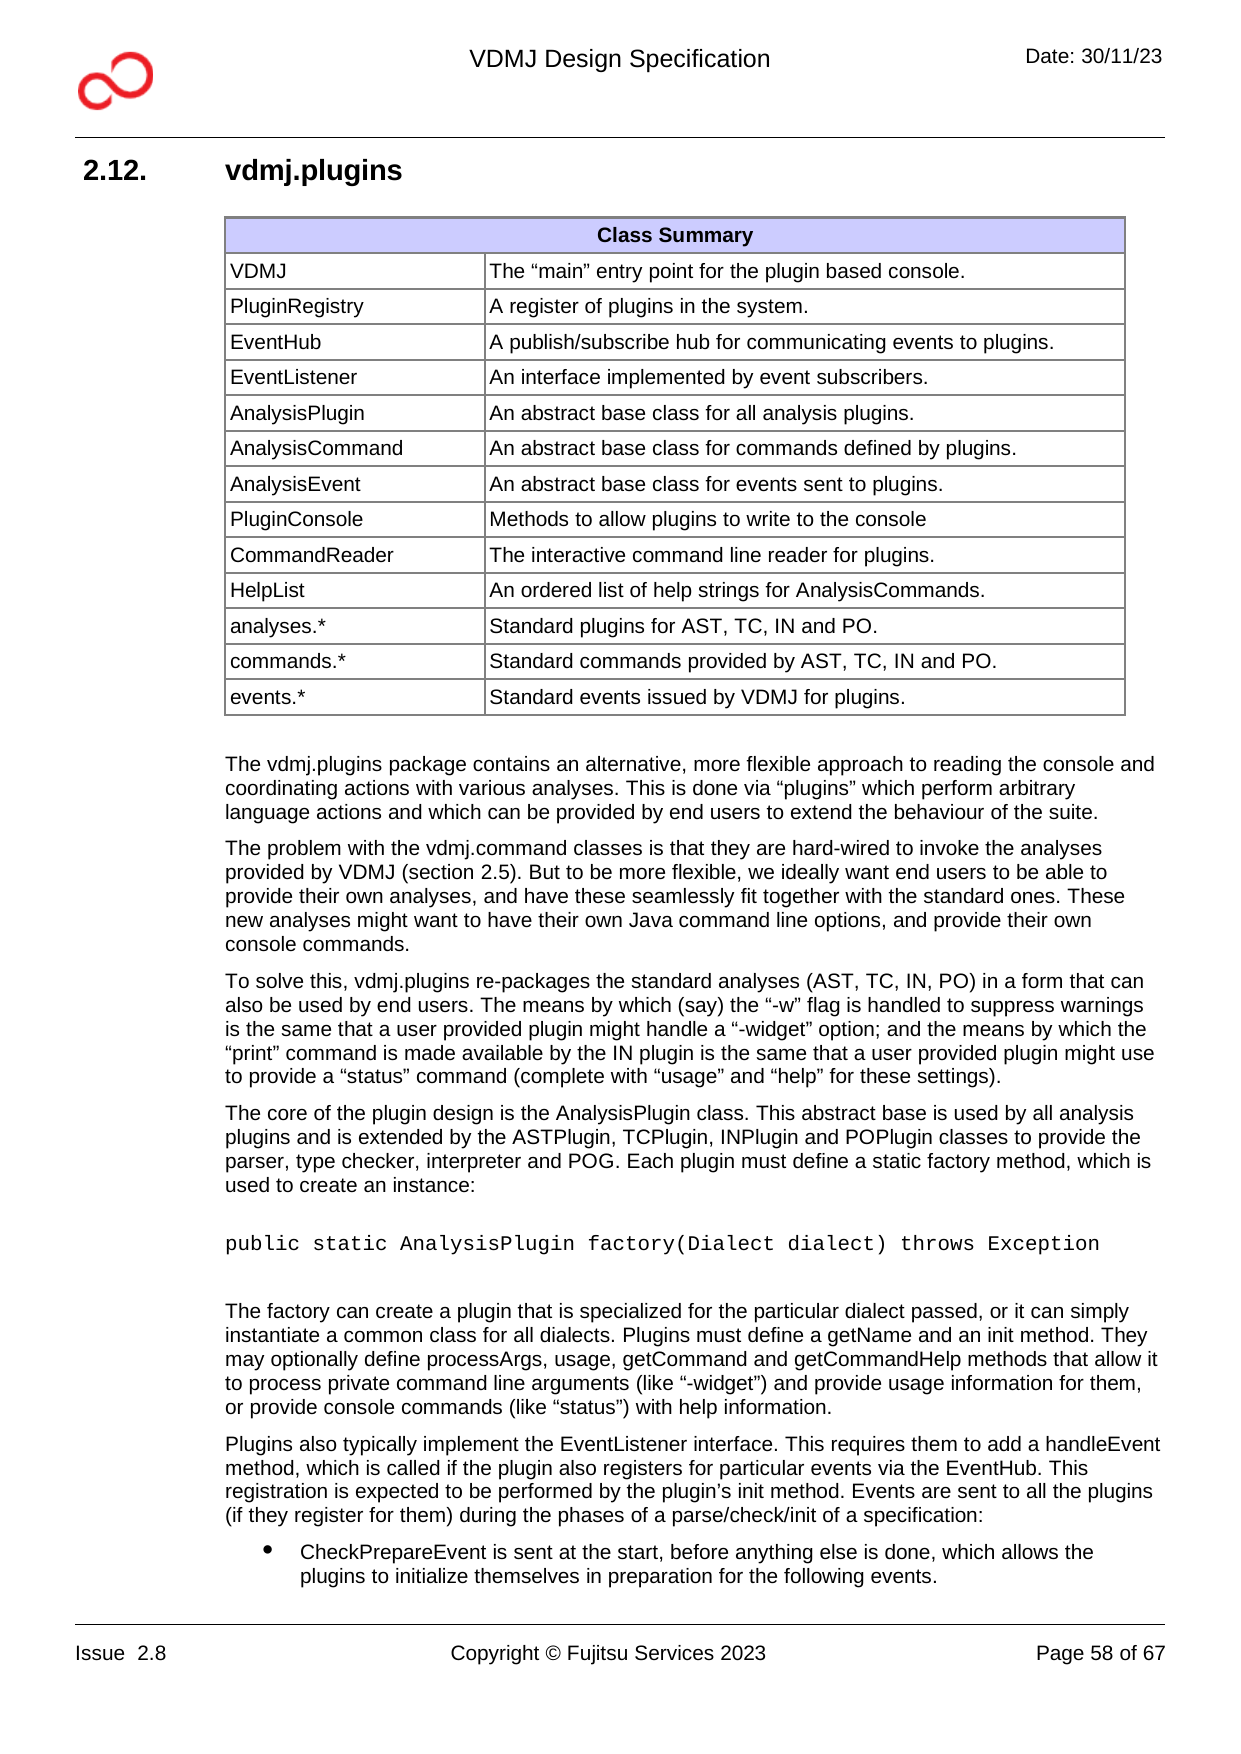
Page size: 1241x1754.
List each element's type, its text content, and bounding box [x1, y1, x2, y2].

table_cell AnalysisEvent [226, 467, 484, 501]
table_cell events.* [226, 680, 484, 714]
table_cell The interactive command line reader for plugins. [486, 538, 1124, 572]
table_cell Methods to allow plugins to write to the console [486, 503, 1124, 536]
table_cell PluginRegistry [226, 290, 484, 323]
text The vdmj.plugins package contains an alternative, more flexible approach to reading the console and coordinating actions with various analyses. This is done via “plugins” which perform arbitrary language actions and which can be provided by end users to extend the behaviour of the suite. [225, 752, 1165, 824]
table_header Class Summary [226, 219, 1124, 252]
text Plugins also typically implement the EventListener interface. This requires them to add a handleEvent method, which is called if the plugin also registers for particular events via the EventHub. This registration is expected to be performed by the plugin’s init method. Events are sent to all the plugins (if they register for them) during the phases of a parse/check/init of a specification: [225, 1432, 1165, 1528]
text public static AnalysisPlugin factory(Dialect dialect) throws Exception [225, 1232, 1165, 1254]
table_cell An abstract base class for events sent to plugins. [486, 467, 1124, 501]
table_cell AnalysisCommand [226, 432, 484, 465]
table_cell Standard commands provided by AST, TC, IN and PO. [486, 645, 1124, 678]
picture [78, 44, 153, 120]
table_cell EventListener [226, 361, 484, 394]
table_cell A register of plugins in the system. [486, 290, 1124, 323]
text The problem with the vdmj.command classes is that they are hard-wired to invoke the analyses provided by VDMJ (section 2.5). But to be more flexible, we ideally want end users to be able to provide their own analyses, and have these seamlessly fit together with the standard ones. These new analyses might want to have their own Java command line options, and provide their own console commands. [225, 837, 1165, 956]
table_cell CommandReader [226, 538, 484, 572]
table_cell A publish/subscribe hub for communicating events to plugins. [486, 325, 1124, 358]
table_cell AnalysisPlugin [226, 396, 484, 429]
text The factory can create a plugin that is specialized for the particular dialect passed, or it can simply instantiate a common class for all dialects. Plugins must define a getName and an init method. They may optionally define processArgs, usage, getCommand and getCommandHelp methods that allow it to process private command line arguments (like “-widget”) and provide usage information for them, or provide console commands (like “status”) with help information. [225, 1299, 1165, 1419]
text To solve this, vdmj.plugins re-packages the standard analyses (AST, TC, IN, PO) in a form that can also be used by end users. The means by which (say) the “-w” flag is handled to suppress warnings is the same that a user provided plugin might handle a “-widget” option; and the means by which the “print” command is made available by the IN plugin is the same that a user provided plugin might use to provide a “status” command (complete with “usage” and “help” for these settings). [225, 969, 1165, 1089]
table_cell An abstract base class for commands defined by plugins. [486, 432, 1124, 465]
table_cell analyses.* [226, 609, 484, 643]
text The core of the plugin design is the AnalysisPlugin class. This abstract base is used by all analysis plugins and is extended by the ASTPlugin, TCPlugin, INPlugin and POPlugin classes to provide the parser, type checker, interpreter and POG. Each plugin must define a static factory method, which is used to create an instance: [225, 1101, 1165, 1197]
table_cell Standard plugins for AST, TC, IN and PO. [486, 609, 1124, 643]
table_cell An abstract base class for all analysis plugins. [486, 396, 1124, 429]
table_cell HelpList [226, 574, 484, 607]
table_cell An ordered list of help strings for AnalysisCommands. [486, 574, 1124, 607]
table_cell Standard events issued by VDMJ for plugins. [486, 680, 1124, 714]
table_cell EventHub [226, 325, 484, 358]
subtitle vdmj.plugins [75, 153, 1165, 186]
table_cell An interface implemented by event subscribers. [486, 361, 1124, 394]
table_cell VDMJ [226, 254, 484, 287]
table_cell The “main” entry point for the plugin based console. [486, 254, 1124, 287]
table_cell commands.* [226, 645, 484, 678]
list CheckPrepareEvent is sent at the start, before anything else is done, which allows the plugins to initialize themselves in preparation for the following events. [262, 1540, 1165, 1588]
table_cell PluginConsole [226, 503, 484, 536]
